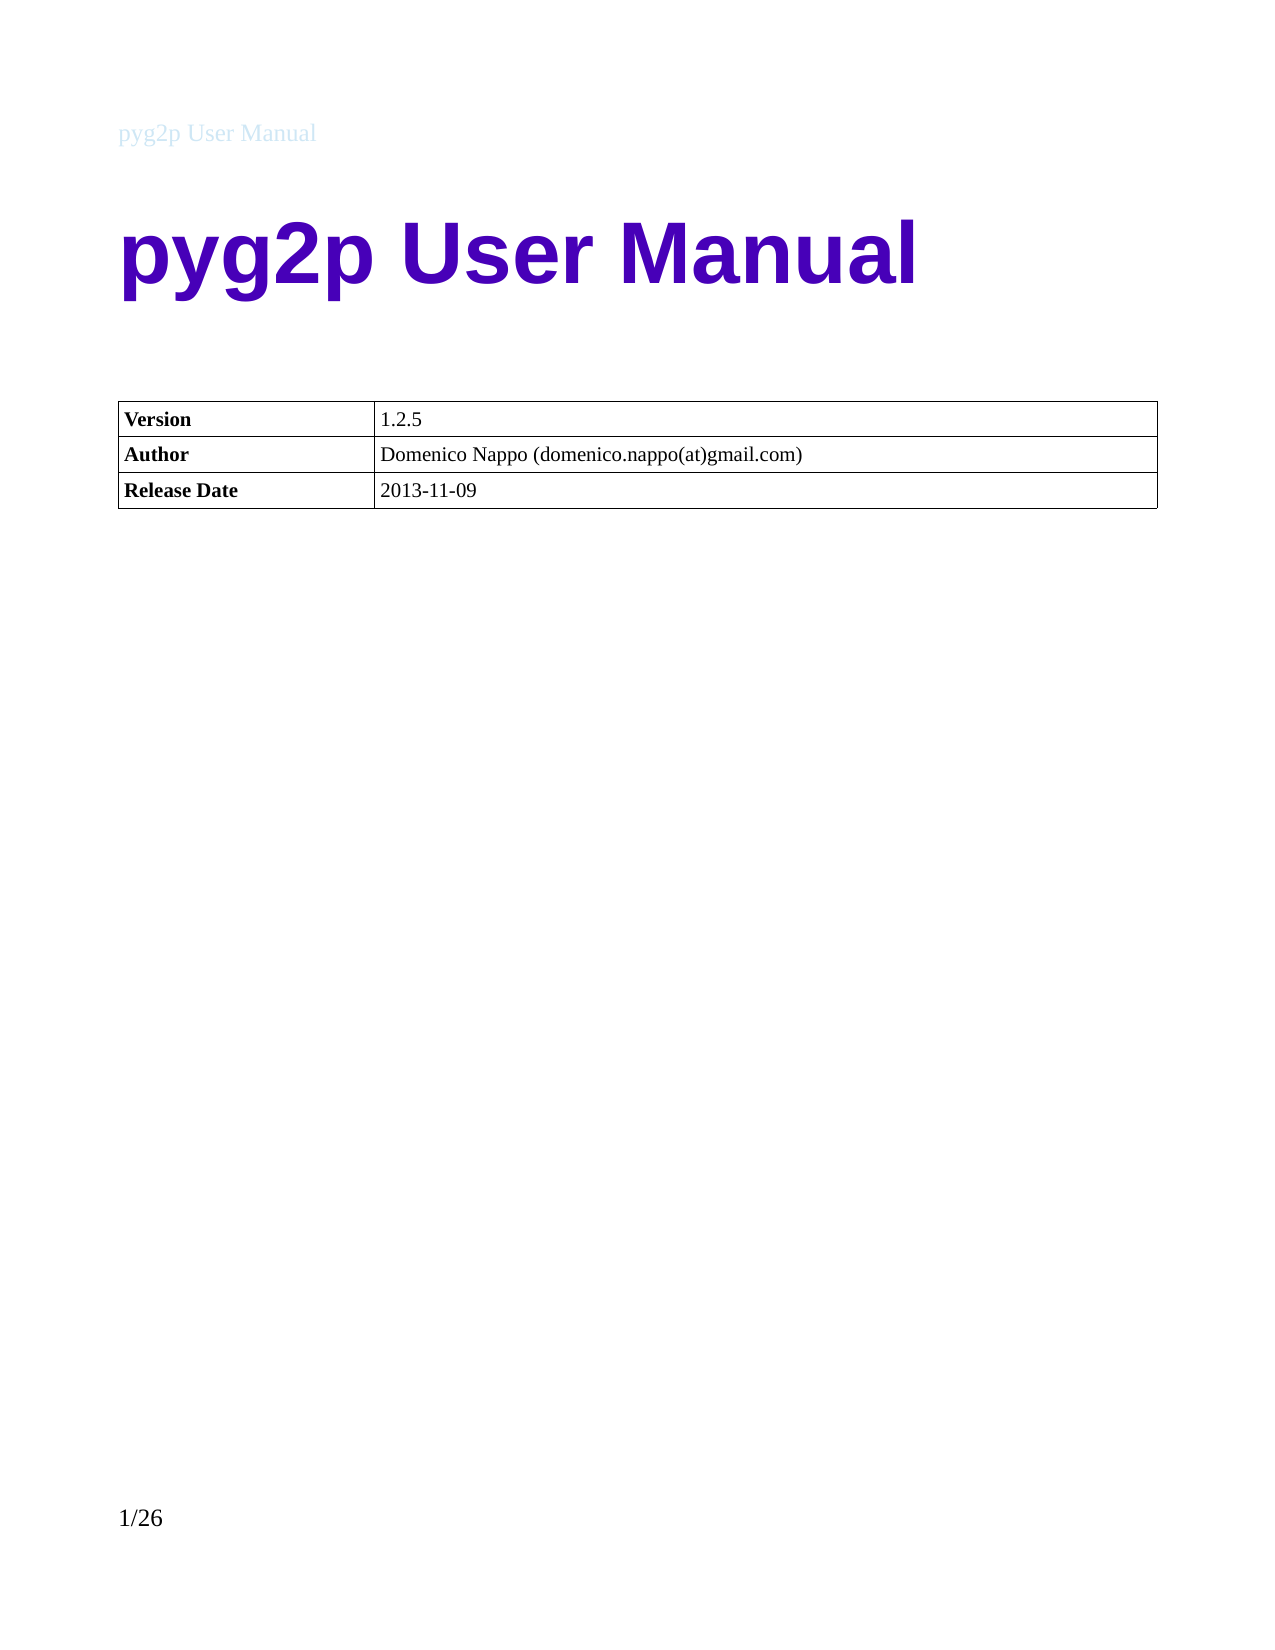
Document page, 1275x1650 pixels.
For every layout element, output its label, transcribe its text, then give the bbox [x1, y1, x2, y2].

table_cell Release Date [119, 473, 374, 508]
table_header Version [119, 402, 374, 436]
table_header 1.2.5 [375, 402, 1157, 436]
table_cell Author [119, 437, 374, 472]
table_cell Domenico Nappo (domenico.nappo(at)gmail.com) [375, 437, 1157, 472]
table_cell 2013-11-09 [375, 473, 1157, 508]
subtitle pyg2p User Manual [118, 201, 1157, 302]
